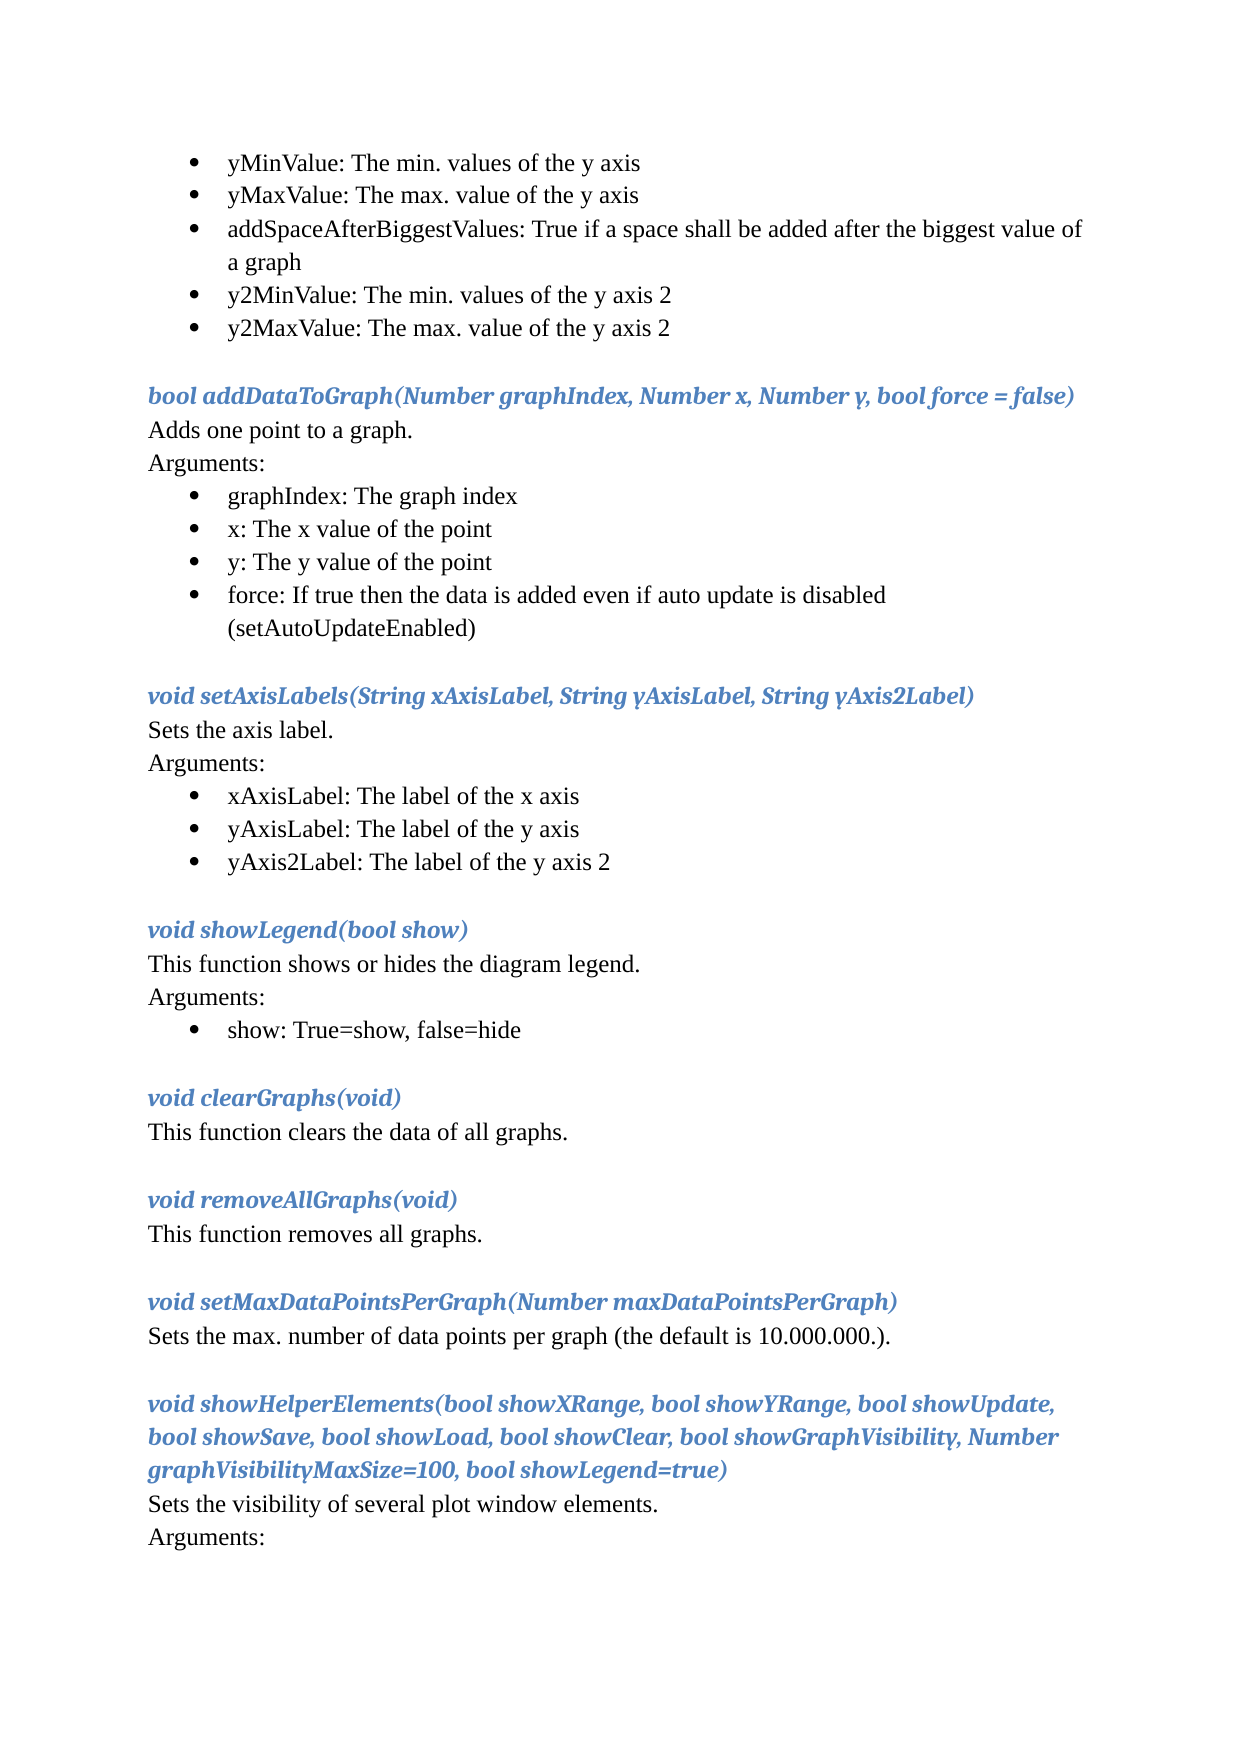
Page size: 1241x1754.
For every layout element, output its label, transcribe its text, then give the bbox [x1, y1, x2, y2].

text Adds one point to a graph. [148, 415, 1093, 443]
list graphIndex: The graph index [190, 481, 1093, 509]
list y2MinValue: The min. values of the y axis 2 [190, 280, 1093, 308]
subtitle void setAxisLabels(String xAxisLabel, String yAxisLabel, String yAxis2Label) [148, 682, 1093, 711]
list x: The x value of the point [190, 514, 1093, 542]
text This function removes all graphs. [148, 1219, 1093, 1248]
text Sets the max. number of data points per graph (the default is 10.000.000.). [148, 1321, 1093, 1349]
list yAxisLabel: The label of the y axis [190, 814, 1093, 843]
text Sets the axis label. [148, 715, 1093, 743]
subtitle bool addDataToGraph(Number graphIndex, Number x, Number y, bool force = false) [148, 382, 1093, 410]
text Arguments: [148, 1522, 1093, 1551]
text Arguments: [148, 982, 1093, 1011]
list addSpaceAfterBiggestValues: True if a space shall be added after the biggest value of a graph [190, 214, 1093, 275]
list yAxis2Label: The label of the y axis 2 [190, 847, 1093, 876]
list y: The y value of the point [190, 547, 1093, 576]
subtitle void showHelperElements(bool showXRange, bool showYRange, bool showUpdate, bool showSave, bool showLoad, bool showClear, bool showGraphVisibility, Number graphVisibilityMaxSize=100, bool showLegend=true) [148, 1390, 1093, 1484]
subtitle void clearGraphs(void) [148, 1084, 1093, 1113]
list force: If true then the data is added even if auto update is disabled (setAutoUpdateEnabled) [190, 580, 1093, 642]
text Arguments: [148, 748, 1093, 777]
subtitle void showLegend(bool show) [148, 916, 1093, 944]
text Arguments: [148, 448, 1093, 476]
list yMinValue: The min. values of the y axis [190, 148, 1093, 176]
subtitle void removeAllGraphs(void) [148, 1186, 1093, 1214]
list y2MaxValue: The max. value of the y axis 2 [190, 313, 1093, 341]
list xAxisLabel: The label of the x axis [190, 781, 1093, 809]
text Sets the visibility of several plot window elements. [148, 1489, 1093, 1518]
list yMaxValue: The max. value of the y axis [190, 181, 1093, 209]
list show: True=show, false=hide [190, 1015, 1093, 1044]
text This function clears the data of all graphs. [148, 1117, 1093, 1146]
subtitle void setMaxDataPointsPerGraph(Number maxDataPointsPerGraph) [148, 1288, 1093, 1317]
text This function shows or hides the diagram legend. [148, 949, 1093, 978]
